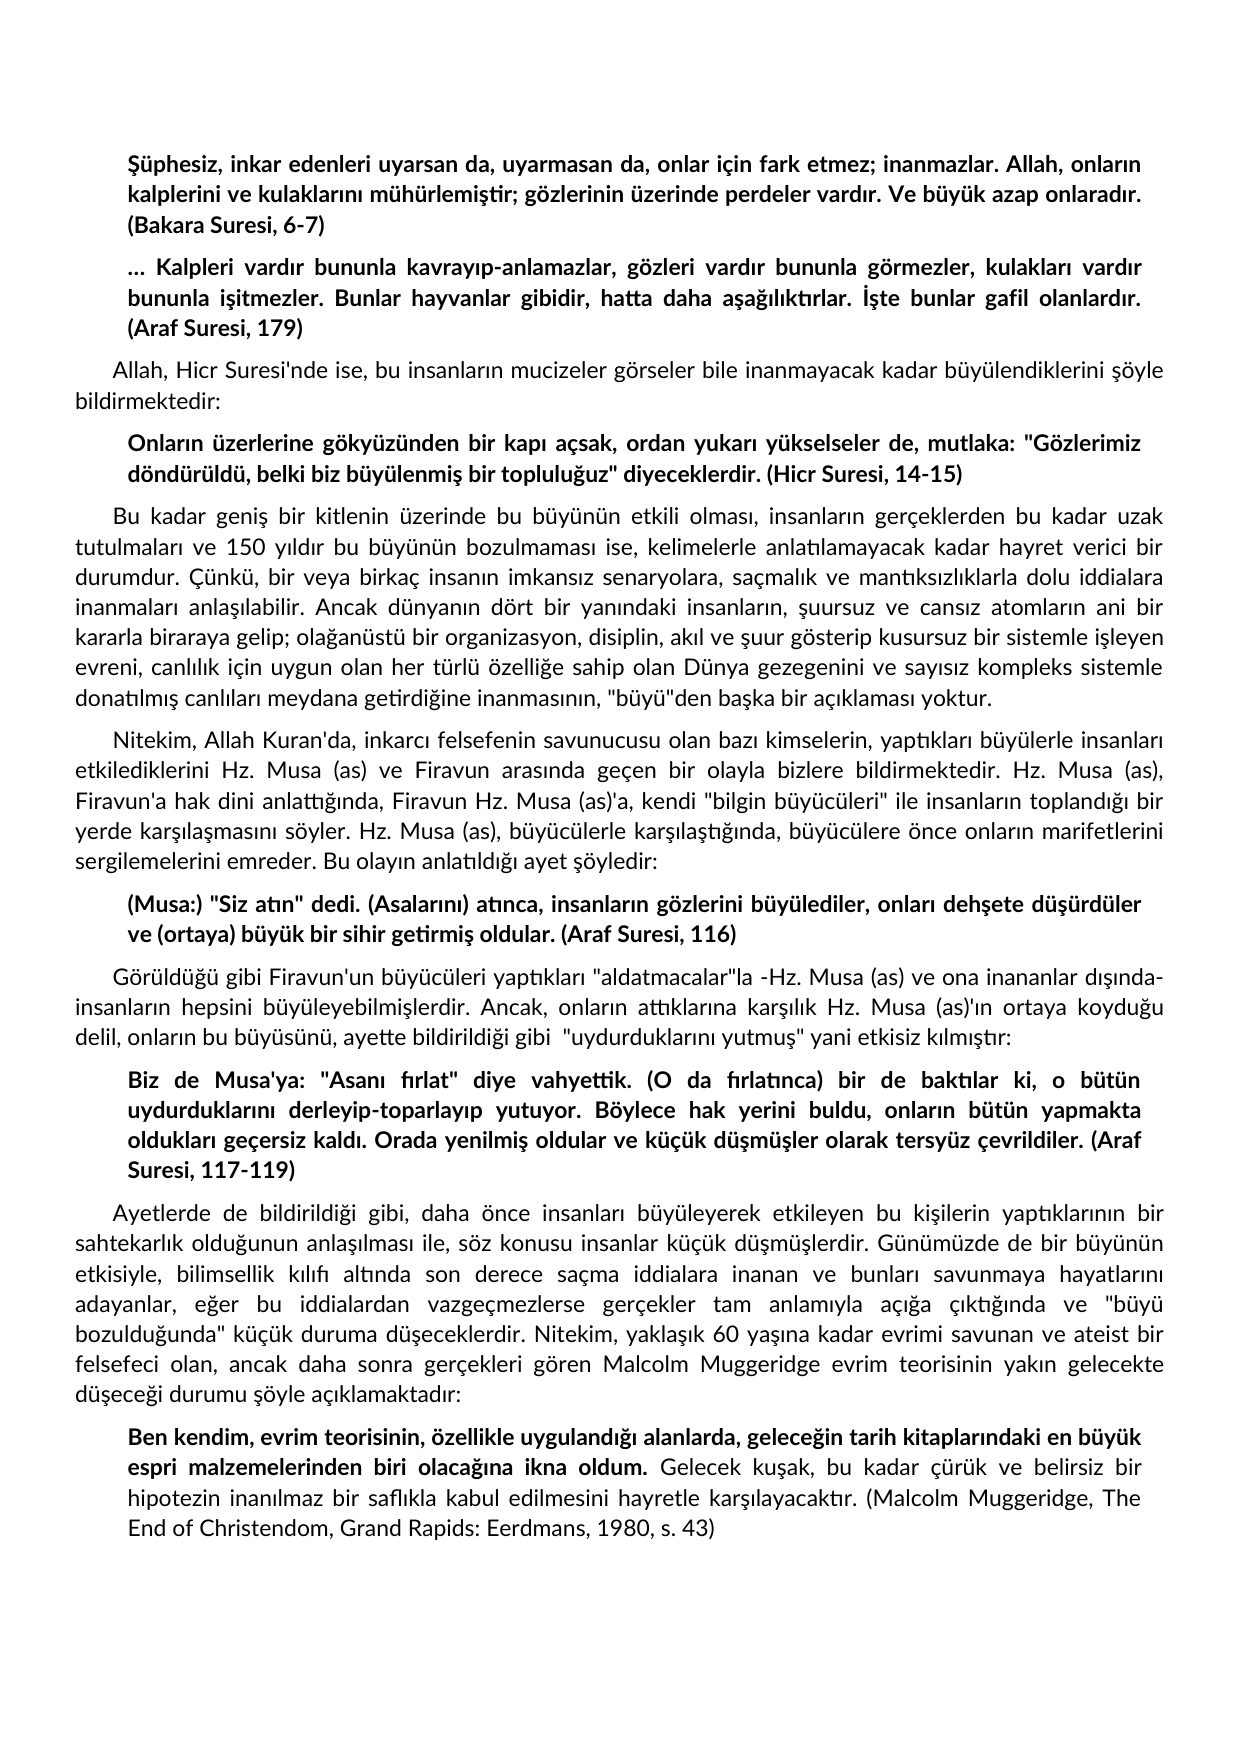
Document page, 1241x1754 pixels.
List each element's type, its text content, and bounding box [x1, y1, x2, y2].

text Ayetlerde de bildirildiği gibi, daha önce insanları büyüleyerek etkileyen bu kişilerin yaptıklarının bir sahtekarlık olduğunun anlaşılması ile, söz konusu insanlar küçük düşmüşlerdir. Günümüzde de bir büyünün etkisiyle, bilimsellik kılıfı altında son derece saçma iddialara inanan ve bunları savunmaya hayatlarını adayanlar, eğer bu iddialardan vazgeçmezlerse gerçekler tam anlamıyla açığa çıktığında ve "büyü bozulduğunda" küçük duruma düşeceklerdir. Nitekim, yaklaşık 60 yaşına kadar evrimi savunan ve ateist bir felsefeci olan, ancak daha sonra gerçekleri gören Malcolm Muggeridge evrim teorisinin yakın gelecekte düşeceği durumu şöyle açıklamaktadır: [75, 1199, 1165, 1408]
text (Musa:) "Siz atın" dedi. (Asalarını) atınca, insanların gözlerini büyülediler, onları dehşete düşürdüler ve (ortaya) büyük bir sihir getirmiş oldular. (Araf Suresi, 116) [127, 889, 1143, 947]
text Nitekim, Allah Kuran'da, inkarcı felsefenin savunucusu olan bazı kimselerin, yaptıkları büyülerle insanları etkilediklerini Hz. Musa (as) ve Firavun arasında geçen bir olayla bizlere bildirmektedir. Hz. Musa (as), Firavun'a hak dini anlattığında, Firavun Hz. Musa (as)'a, kendi "bilgin büyücüleri" ile insanların toplandığı bir yerde karşılaşmasını söyler. Hz. Musa (as), büyücülerle karşılaştığında, büyücülere önce onların marifetlerini sergilemelerini emreder. Bu olayın anlatıldığı ayet şöyledir: [75, 726, 1165, 874]
text Allah, Hicr Suresi'nde ise, bu insanların mucizeler görseler bile inanmayacak kadar büyülendiklerini şöyle bildirmektedir: [75, 356, 1165, 414]
text … Kalpleri vardır bununla kavrayıp-anlamazlar, gözleri vardır bununla görmezler, kulakları vardır bununla işitmezler. Bunlar hayvanlar gibidir, hatta daha aşağılıktırlar. İşte bunlar gafil olanlardır. (Araf Suresi, 179) [127, 253, 1143, 341]
text Ben kendim, evrim teorisinin, özellikle uygulandığı alanlarda, geleceğin tarih kitaplarındaki en büyük espri malzemelerinden biri olacağına ikna oldum. Gelecek kuşak, bu kadar çürük ve belirsiz bir hipotezin inanılmaz bir saflıkla kabul edilmesini hayretle karşılayacaktır. (Malcolm Muggeridge, The End of Christendom, Grand Rapids: Eerdmans, 1980, s. 43) [127, 1423, 1143, 1541]
text Görüldüğü gibi Firavun'un büyücüleri yaptıkları "aldatmacalar"la -Hz. Musa (as) ve ona inananlar dışında- insanların hepsini büyüleyebilmişlerdir. Ancak, onların attıklarına karşılık Hz. Musa (as)'ın ortaya koyduğu delil, onların bu büyüsünü, ayette bildirildiği gibi "uydurduklarını yutmuş" yani etkisiz kılmıştır: [75, 962, 1165, 1050]
text Şüphesiz, inkar edenleri uyarsan da, uyarmasan da, onlar için fark etmez; inanmazlar. Allah, onların kalplerini ve kulaklarını mühürlemiştir; gözlerinin üzerinde perdeler vardır. Ve büyük azap onlaradır. (Bakara Suresi, 6-7) [127, 150, 1143, 238]
text Biz de Musa'ya: "Asanı fırlat" diye vahyettik. (O da fırlatınca) bir de baktılar ki, o bütün uydurduklarını derleyip-toparlayıp yutuyor. Böylece hak yerini buldu, onların bütün yapmakta oldukları geçersiz kaldı. Orada yenilmiş oldular ve küçük düşmüşler olarak tersyüz çevrildiler. (Araf Suresi, 117-119) [127, 1066, 1143, 1184]
text Onların üzerlerine gökyüzünden bir kapı açsak, ordan yukarı yükselseler de, mutlaka: "Gözlerimiz döndürüldü, belki biz büyülenmiş bir topluluğuz" diyeceklerdir. (Hicr Suresi, 14-15) [127, 429, 1143, 487]
text Bu kadar geniş bir kitlenin üzerinde bu büyünün etkili olması, insanların gerçeklerden bu kadar uzak tutulmaları ve 150 yıldır bu büyünün bozulmaması ise, kelimelerle anlatılamayacak kadar hayret verici bir durumdur. Çünkü, bir veya birkaç insanın imkansız senaryolara, saçmalık ve mantıksızlıklarla dolu iddialara inanmaları anlaşılabilir. Ancak dünyanın dört bir yanındaki insanların, şuursuz ve cansız atomların ani bir kararla biraraya gelip; olağanüstü bir organizasyon, disiplin, akıl ve şuur gösterip kusursuz bir sistemle işleyen evreni, canlılık için uygun olan her türlü özelliğe sahip olan Dünya gezegenini ve sayısız kompleks sistemle donatılmış canlıları meydana getirdiğine inanmasının, "büyü"den başka bir açıklaması yoktur. [75, 502, 1165, 711]
